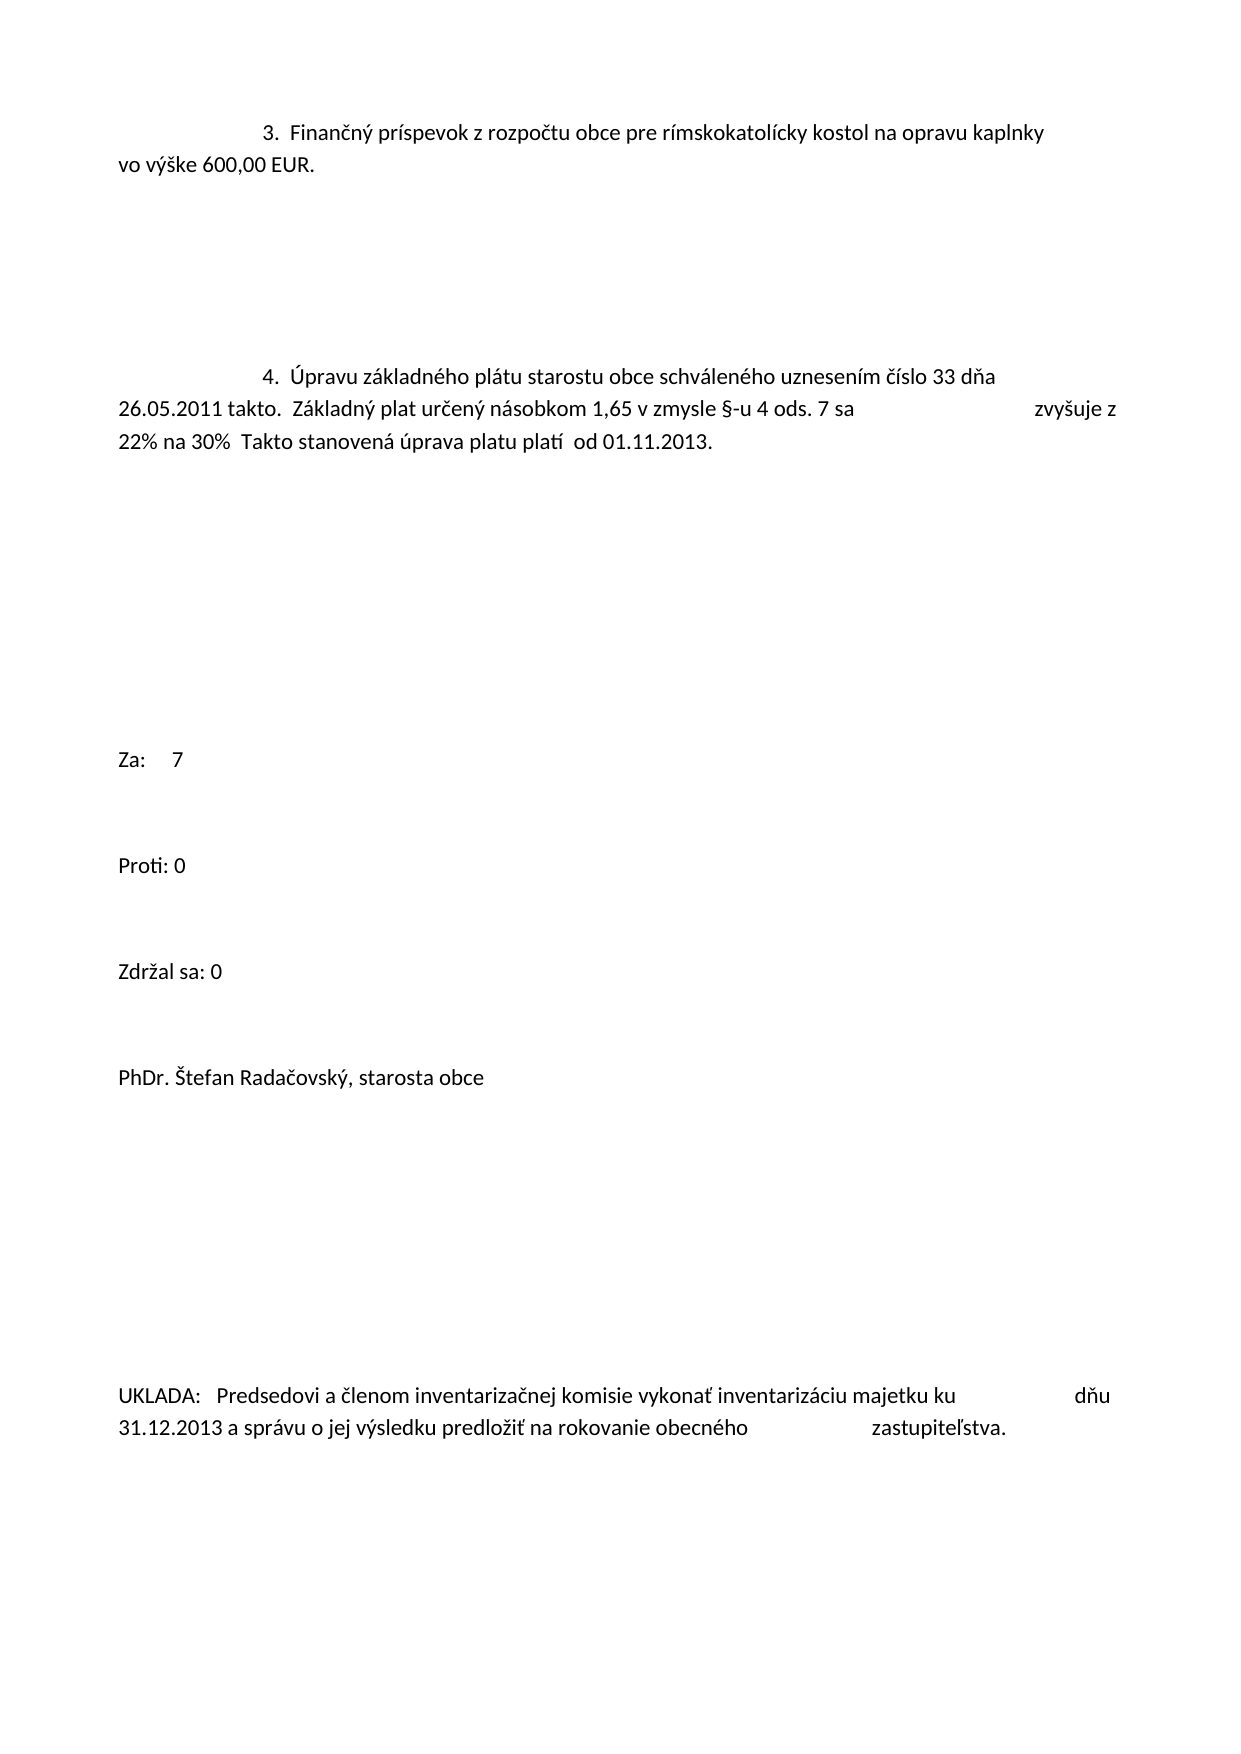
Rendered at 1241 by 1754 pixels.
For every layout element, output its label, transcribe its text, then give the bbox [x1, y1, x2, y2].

text 4. Úpravu základného plátu starostu obce schváleného uznesením číslo 33 dňa 26.05.2011 takto. Základný plat určený násobkom 1,65 v zmysle §-u 4 ods. 7 sa zvyšuje z 22% na 30% Takto stanovená úprava platu platí od 01.11.2013. [118, 362, 1122, 455]
text Za: 7 [118, 745, 1122, 773]
text Proti: 0 [118, 851, 1122, 879]
text PhDr. Štefan Radačovský, starosta obce [118, 1063, 1122, 1091]
text 3. Finančný príspevok z rozpočtu obce pre rímskokatolícky kostol na opravu kaplnky vo výške 600,00 EUR. [118, 118, 1122, 178]
text UKLADA: Predsedovi a členom inventarizačnej komisie vykonať inventarizáciu majetku ku dňu 31.12.2013 a správu o jej výsledku predložiť na rokovanie obecného zastupiteľstva. [118, 1381, 1122, 1441]
text Zdržal sa: 0 [118, 957, 1122, 985]
